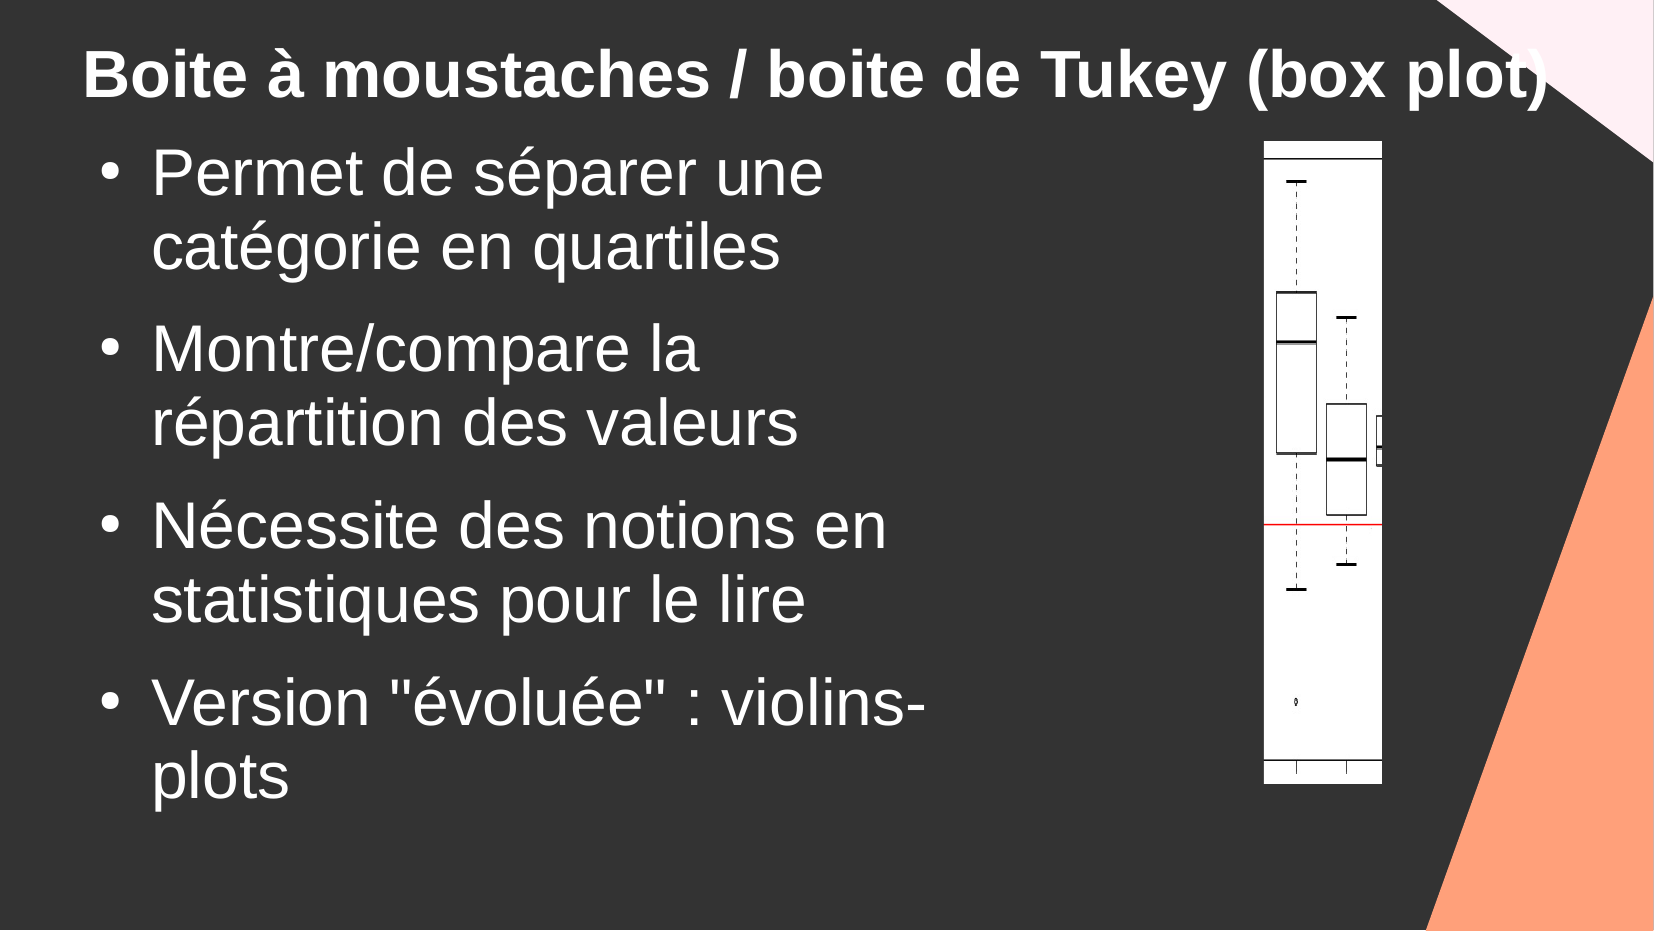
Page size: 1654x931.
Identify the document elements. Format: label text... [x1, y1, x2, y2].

text_box [1425, 294, 1654, 931]
picture [1263, 141, 1382, 784]
title Boite à moustaches / boite de Tukey (box plot) [82, 37, 1571, 115]
list Permet de séparer une catégorie en quartiles Montre/compare la répartition des valeurs Nécessite des notions en statistiques pour le lire Version "évoluée" : violins-plots [80, 135, 957, 815]
text_box [1436, 0, 1654, 163]
